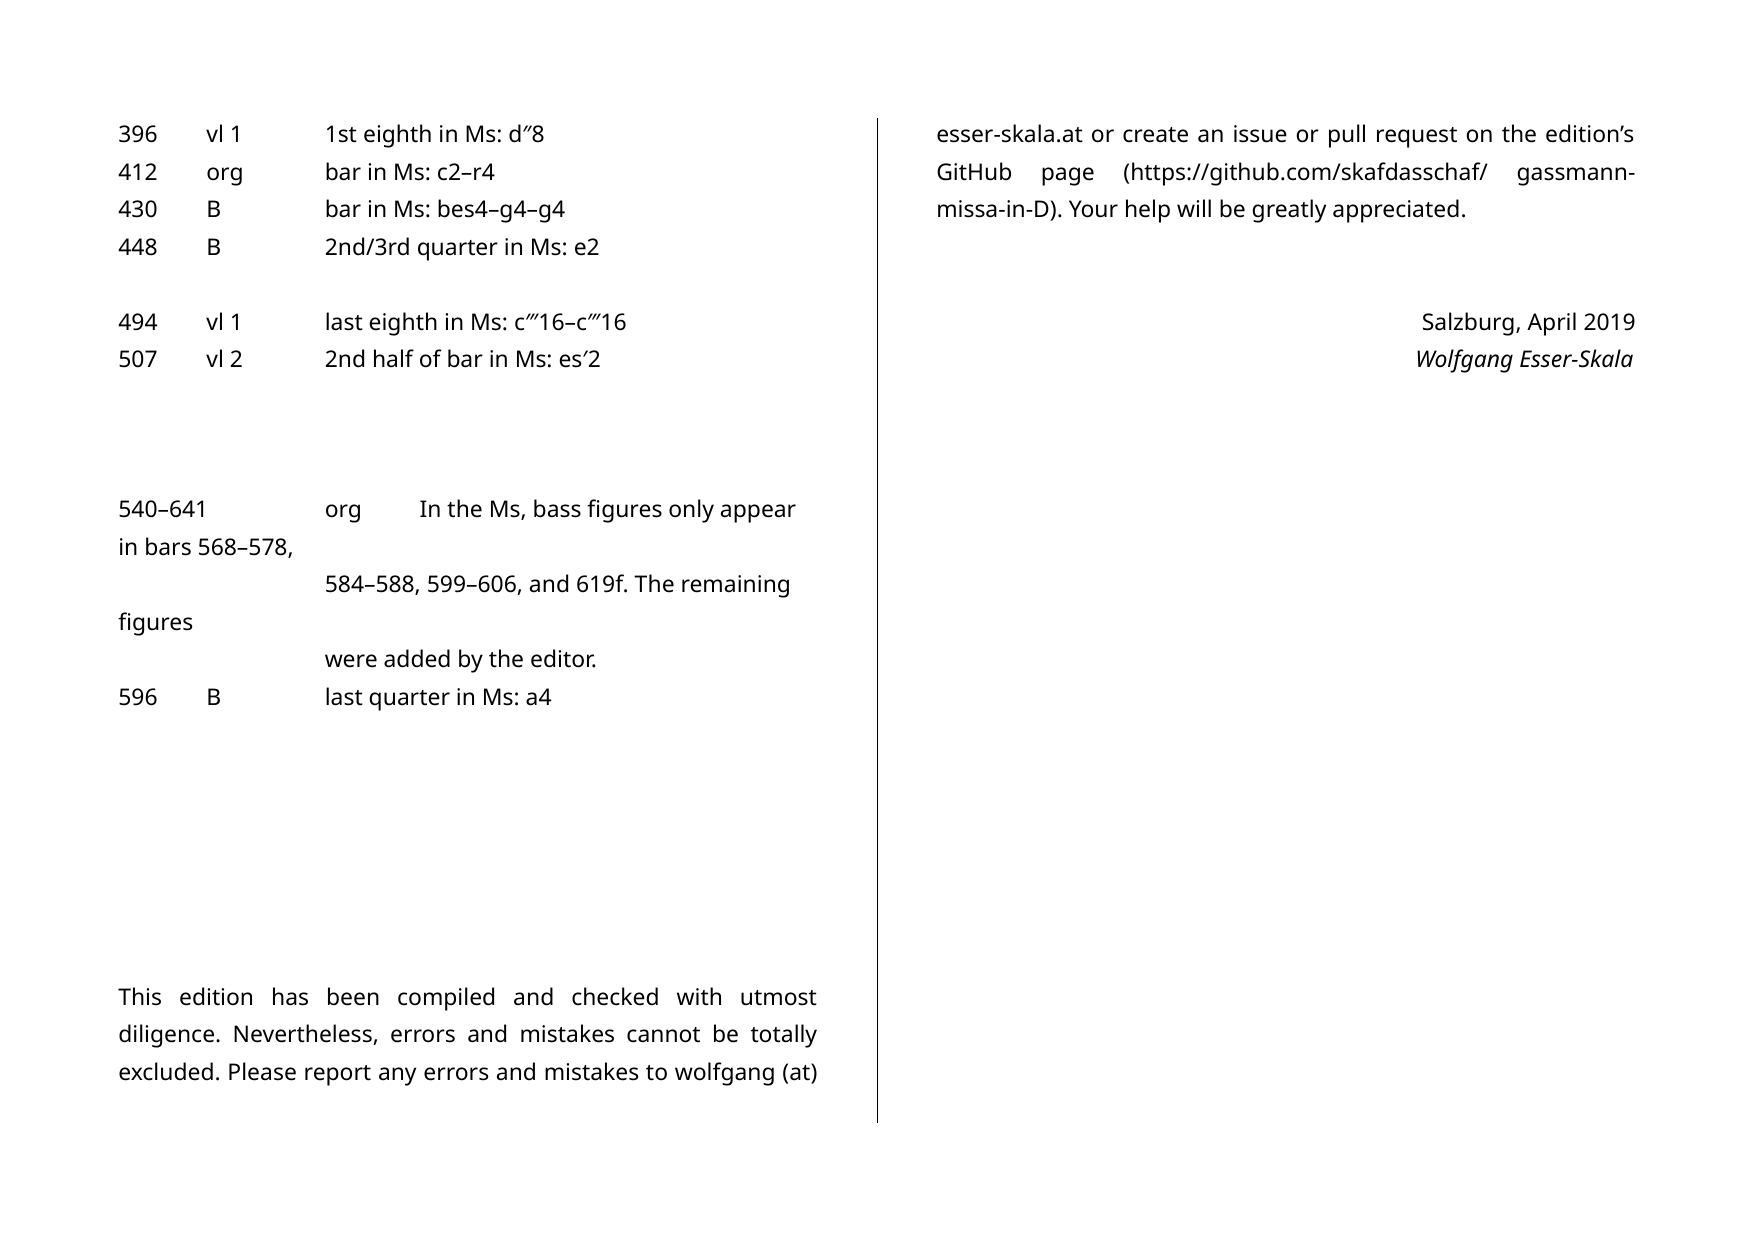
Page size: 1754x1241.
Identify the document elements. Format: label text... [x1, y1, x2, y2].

text esser-skala.at or create an issue or pull request on the edition’s GitHub page (https://github.com/skafdasschaf/ gassmann-missa-in-D). Your help will be greatly appreciated. [936, 118, 1636, 224]
text Salzburg, April 2019 Wolfgang Esser-Skala [936, 306, 1636, 374]
text This edition has been compiled and checked with utmost diligence. Nevertheless, errors and mistakes cannot be totally excluded. Please report any errors and mistakes to wolfgang (at) [118, 981, 818, 1087]
text 396 vl 1 1st eighth in Ms: d″8 412 org bar in Ms: c2–r4 430 B bar in Ms: bes4–g4–g4 448 B 2nd/3rd quarter in Ms: e2 494 vl 1 last eighth in Ms: c‴16–c‴16 507 vl 2 2nd half of bar in Ms: es′2 540–641 org In the Ms, bass figures only appear in bars 568–578, 584–588, 599–606, and 619f. The remaining figures were added by the editor. 596 B last quarter in Ms: a4 [118, 118, 818, 712]
